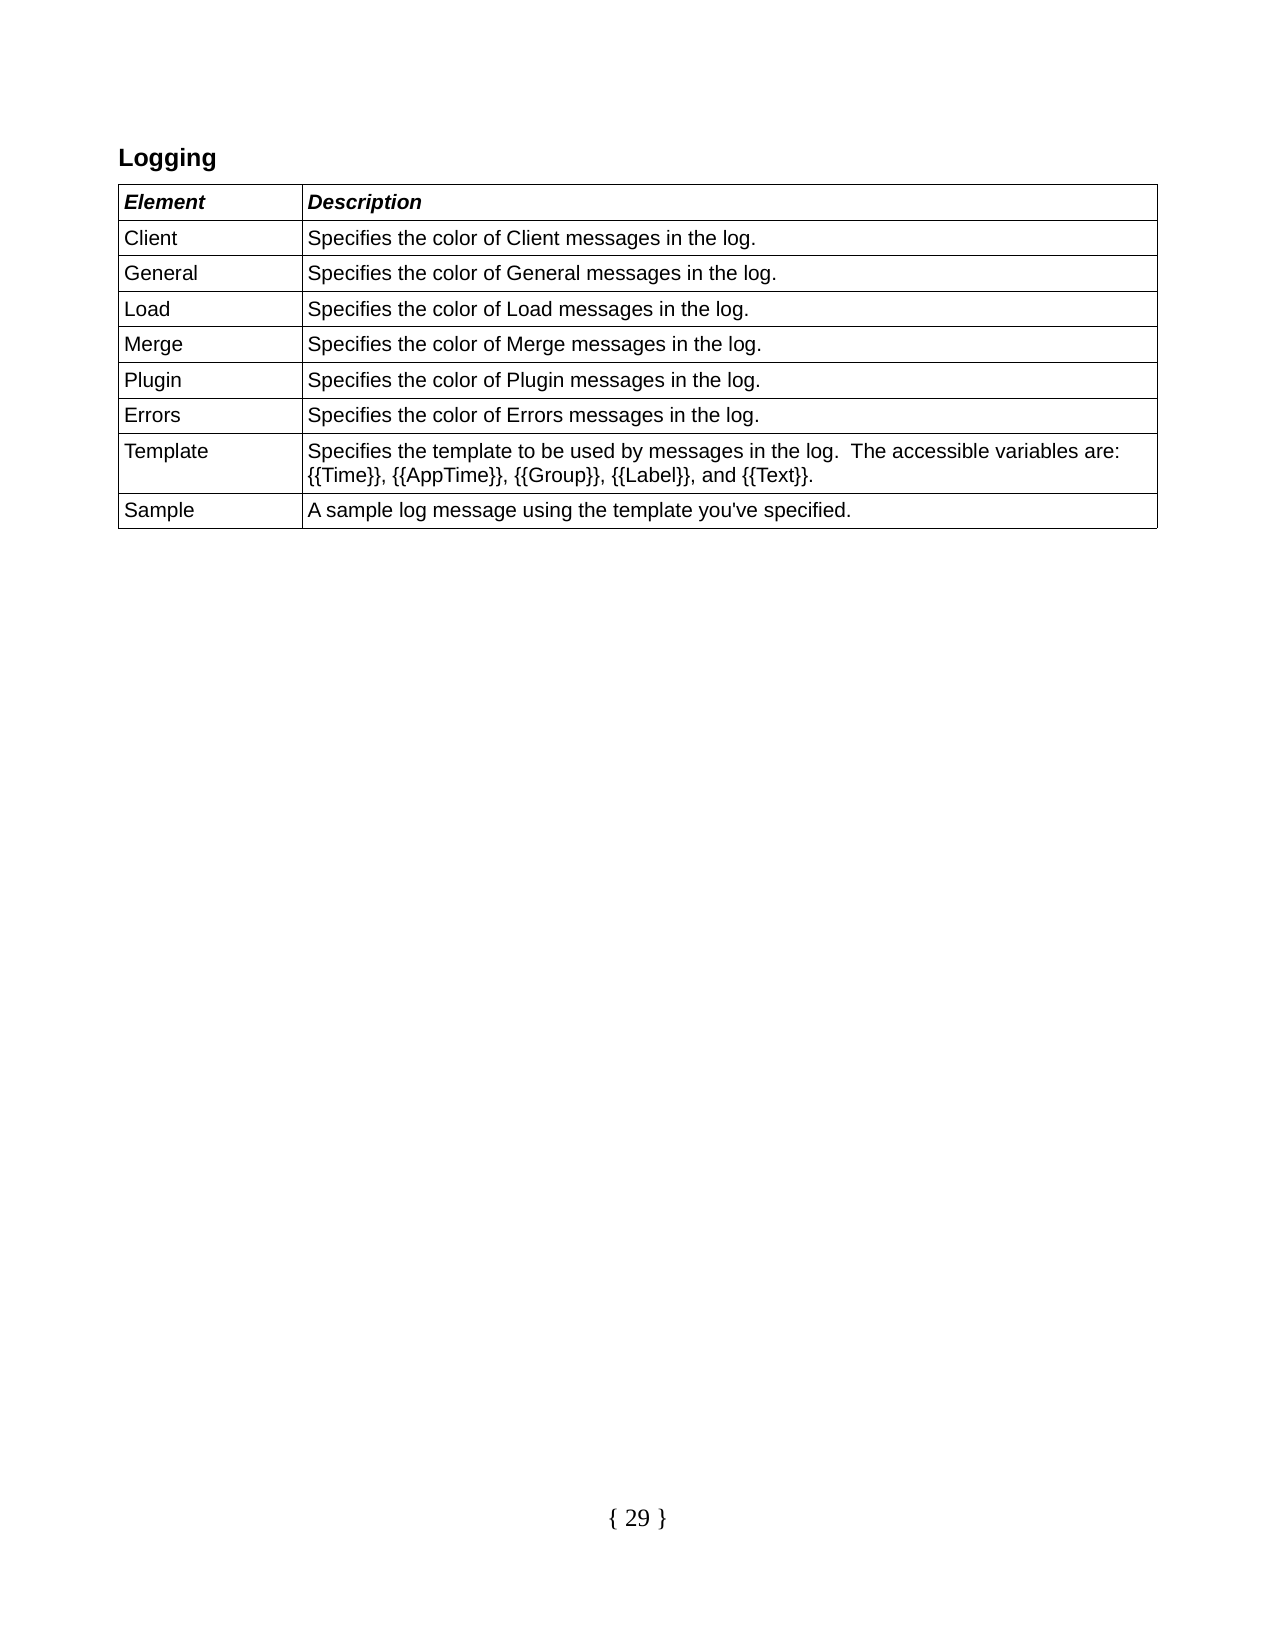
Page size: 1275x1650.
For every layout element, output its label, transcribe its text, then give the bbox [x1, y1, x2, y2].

table_cell Specifies the color of Errors messages in the log. [303, 399, 1157, 433]
table_cell Load [119, 292, 302, 326]
table_header Description [303, 185, 1157, 220]
table_cell Errors [119, 399, 302, 433]
subtitle Logging [118, 143, 1157, 172]
table_cell Specifies the color of Load messages in the log. [303, 292, 1157, 326]
table_cell A sample log message using the template you've specified. [303, 494, 1157, 528]
table_cell Specifies the color of Client messages in the log. [303, 221, 1157, 255]
table_cell Merge [119, 327, 302, 362]
table_cell Client [119, 221, 302, 255]
table_cell Specifies the color of Plugin messages in the log. [303, 363, 1157, 397]
table_cell Template [119, 434, 302, 492]
table_cell Sample [119, 494, 302, 528]
table_cell Plugin [119, 363, 302, 397]
table_cell Specifies the color of General messages in the log. [303, 256, 1157, 291]
table_cell General [119, 256, 302, 291]
table_cell Specifies the color of Merge messages in the log. [303, 327, 1157, 362]
table_header Element [119, 185, 302, 220]
table_cell Specifies the template to be used by messages in the log. The accessible variables are: {{Time}}, {{AppTime}}, {{Group}}, {{Label}}, and {{Text}}. [303, 434, 1157, 492]
